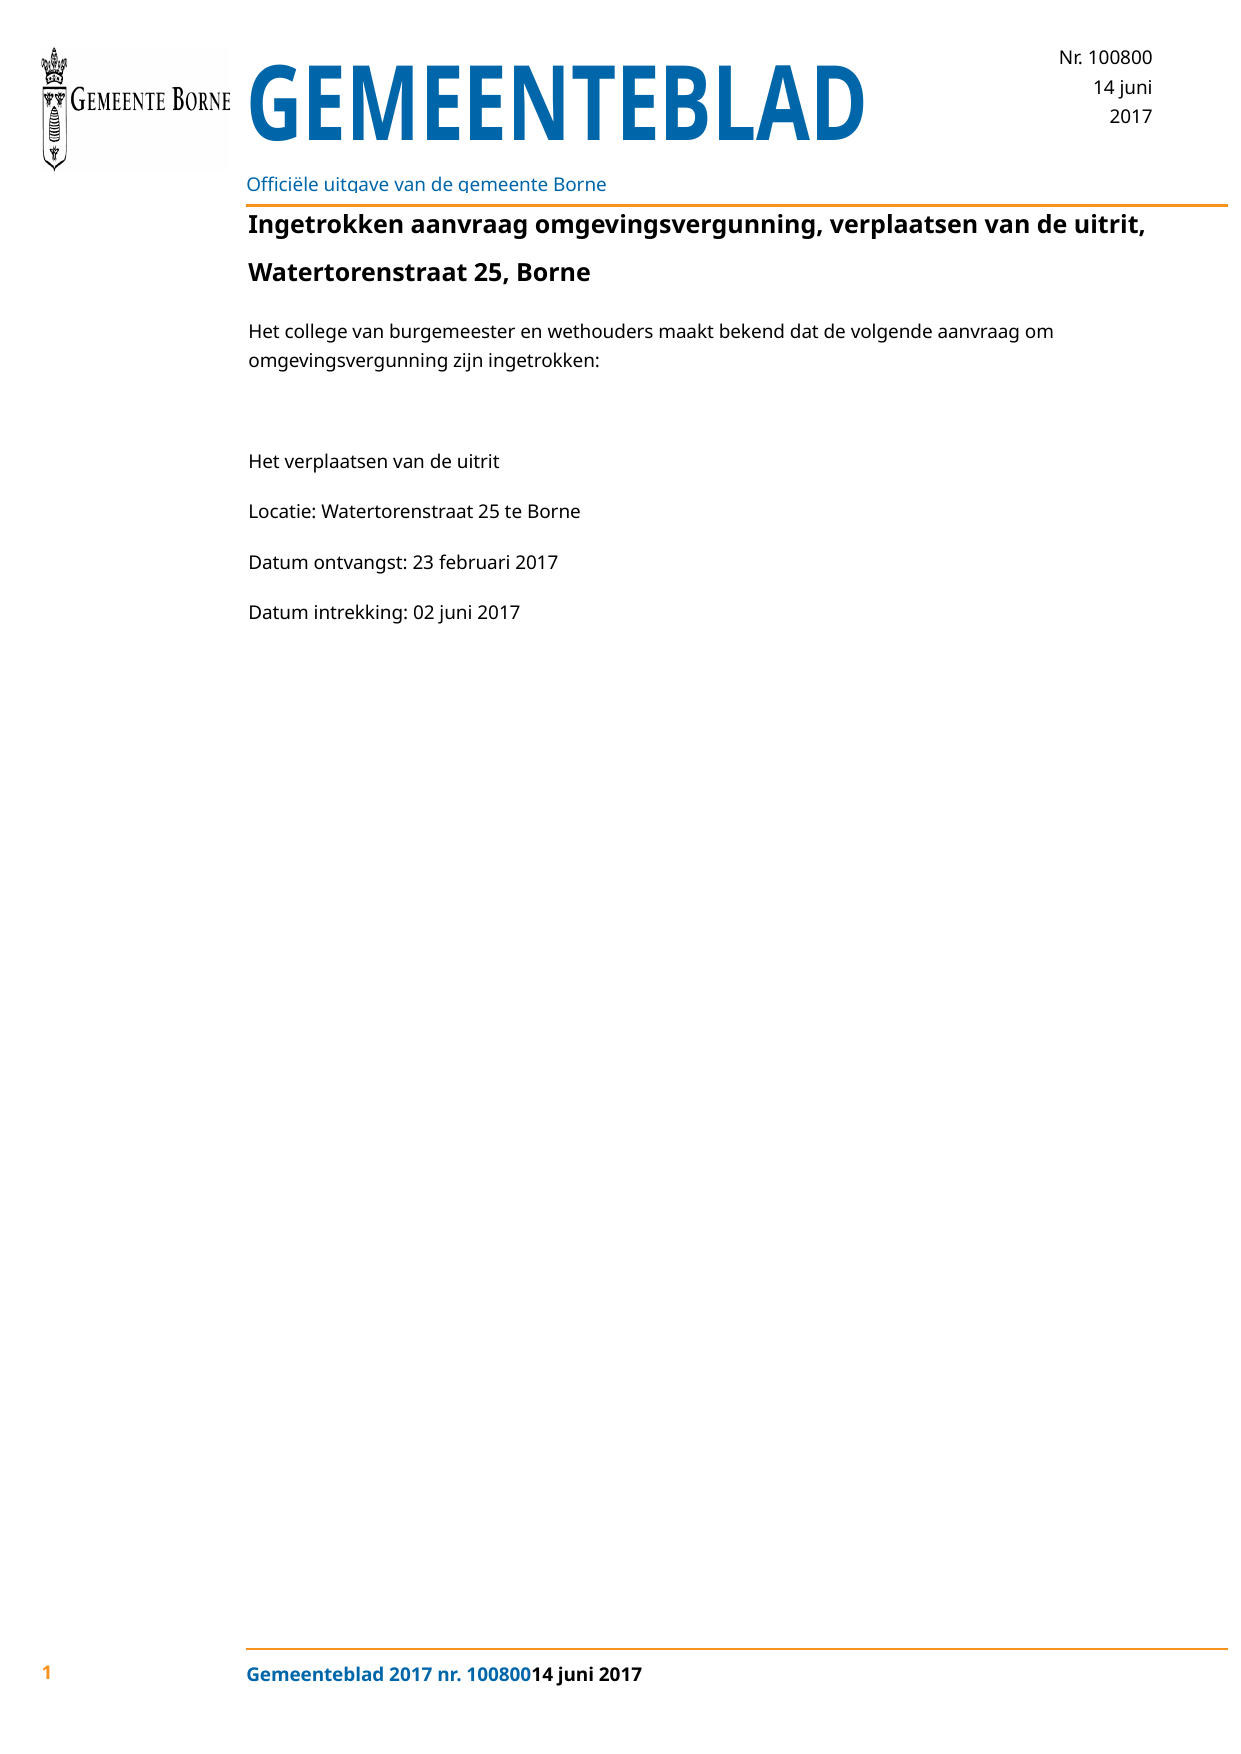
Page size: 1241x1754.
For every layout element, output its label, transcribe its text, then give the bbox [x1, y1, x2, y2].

text Ingetrokken aanvraag omgevingsvergunning, verplaatsen van de uitrit, Watertorenstraat 25, Borne [248, 207, 1152, 288]
text Locatie: Watertorenstraat 25 te Borne [248, 499, 1152, 524]
text Het verplaatsen van de uitrit [248, 448, 1152, 474]
text Datum intrekking: 02 juni 2017 [248, 599, 1152, 625]
text Datum ontvangst: 23 februari 2017 [248, 549, 1152, 575]
picture [41, 47, 231, 172]
text Het college van burgemeester en wethouders maakt bekend dat de volgende aanvraag om omgevingsvergunning zijn ingetrokken: [248, 318, 1152, 373]
